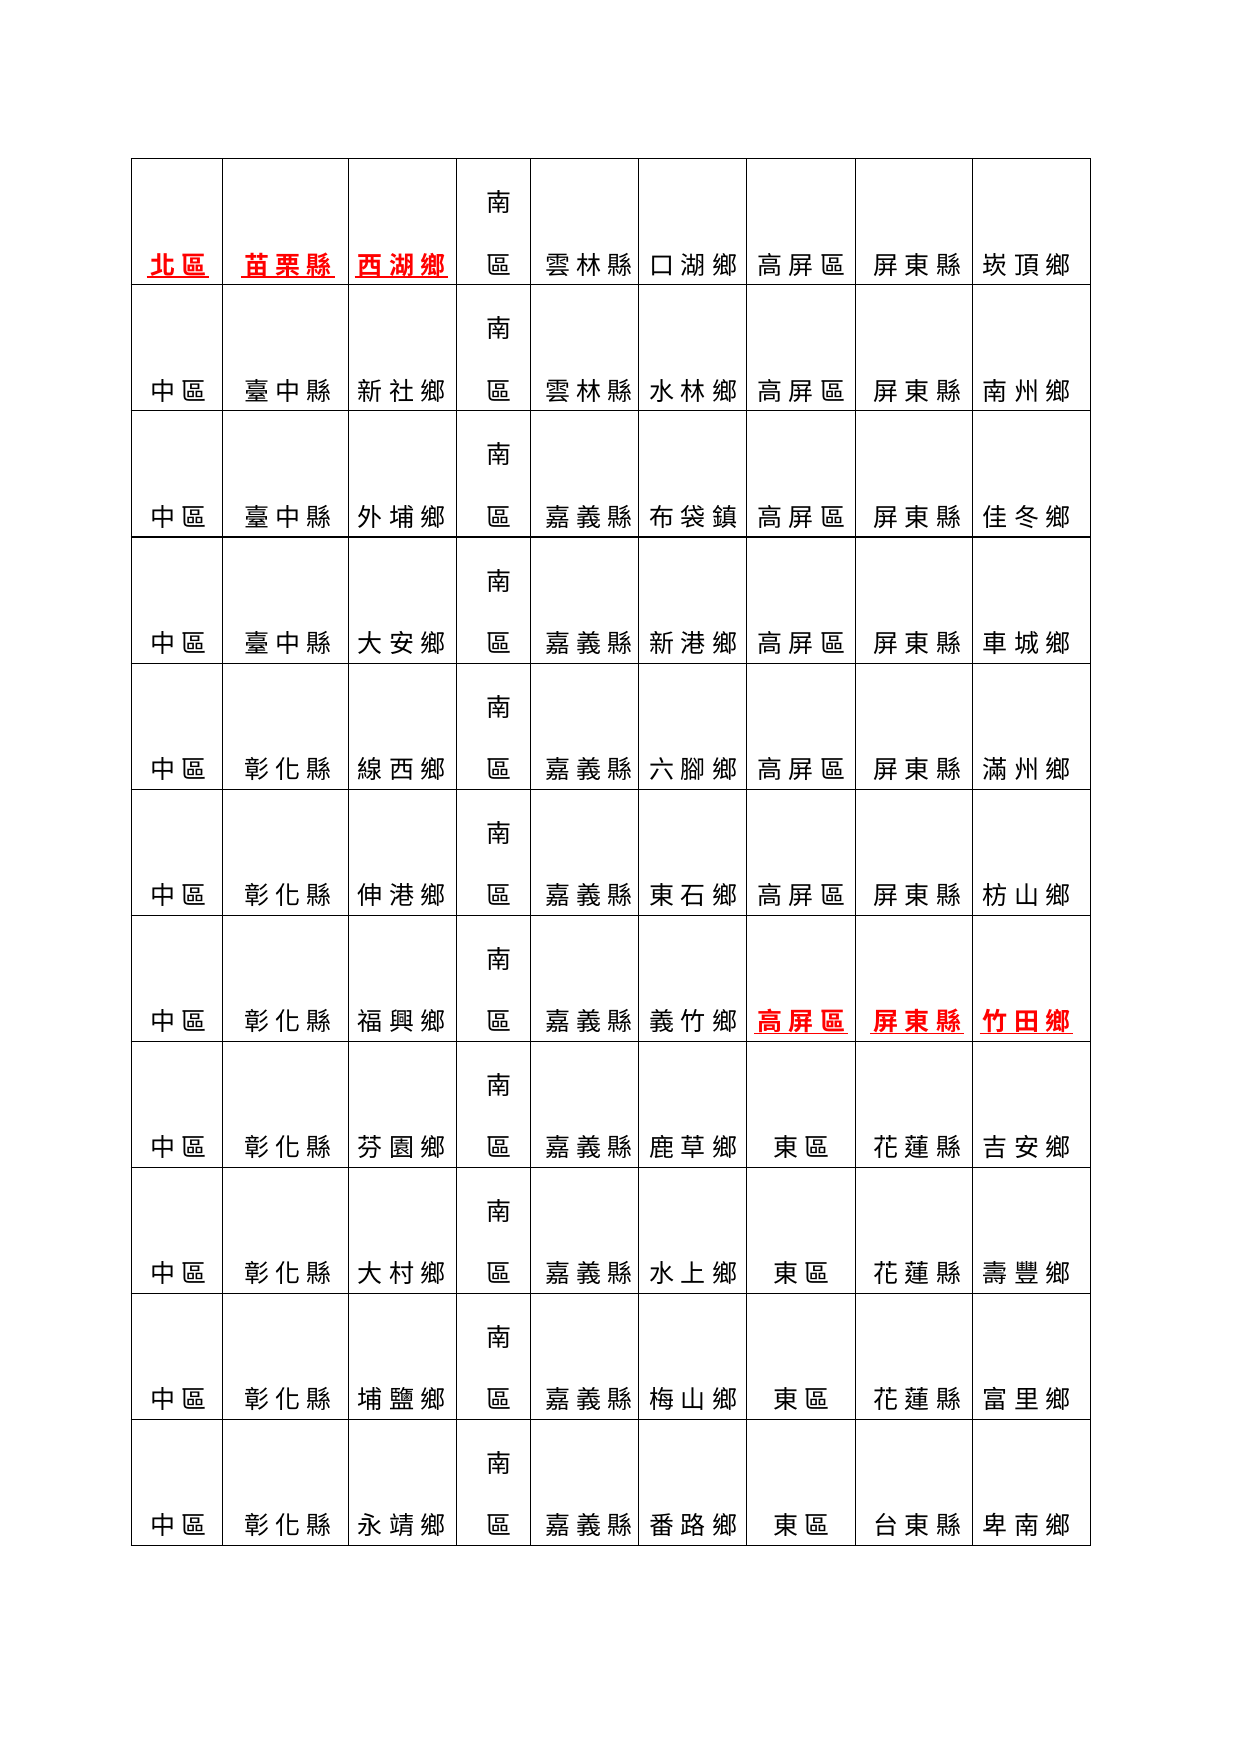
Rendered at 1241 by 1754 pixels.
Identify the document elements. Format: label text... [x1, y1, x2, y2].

table_cell [66, 1041, 131, 1167]
table_cell 彰化縣 [223, 1294, 348, 1419]
table_cell 鹿草鄉 [639, 1042, 746, 1167]
table_cell 中區 [132, 664, 222, 788]
table_cell 彰化縣 [223, 1420, 348, 1545]
table_cell 南區 [457, 1420, 530, 1545]
table_cell 南州鄉 [973, 285, 1090, 410]
table_cell 苗栗縣 [223, 159, 348, 284]
table_cell 屏東縣 [856, 916, 972, 1041]
table_cell 南區 [457, 1294, 530, 1419]
table_cell 高屏區 [747, 285, 855, 410]
table_cell [1091, 536, 1135, 662]
table_cell 富里鄉 [973, 1294, 1090, 1419]
table_cell 中區 [132, 916, 222, 1041]
table_cell 嘉義縣 [531, 664, 638, 788]
table_cell [66, 789, 131, 914]
table_cell [1135, 1167, 1166, 1293]
table_cell [1135, 158, 1166, 284]
table_cell 彰化縣 [223, 1168, 348, 1293]
table_cell [66, 536, 131, 662]
table_cell 中區 [132, 1420, 222, 1545]
table_cell 新港鄉 [639, 538, 746, 662]
table_cell 嘉義縣 [531, 1294, 638, 1419]
table_cell 嘉義縣 [531, 790, 638, 914]
table_cell 北區 [132, 159, 222, 284]
table_cell 雲林縣 [531, 159, 638, 284]
table_cell [66, 915, 131, 1041]
table_cell 東石鄉 [639, 790, 746, 914]
table_cell [66, 1167, 131, 1293]
table_cell [1091, 410, 1135, 536]
table_cell [1091, 1293, 1135, 1419]
table_cell 線西鄉 [349, 664, 456, 788]
table_cell 壽豐鄉 [973, 1168, 1090, 1293]
table_cell 中區 [132, 1042, 222, 1167]
table_cell 永靖鄉 [349, 1420, 456, 1545]
table_cell 東區 [747, 1294, 855, 1419]
table_cell 高屏區 [747, 159, 855, 284]
table_cell 臺中縣 [223, 538, 348, 662]
table_cell [66, 158, 131, 284]
table_cell 嘉義縣 [531, 411, 638, 536]
table_cell 花蓮縣 [856, 1294, 972, 1419]
table_cell 南區 [457, 1168, 530, 1293]
table_cell 大安鄉 [349, 538, 456, 662]
table_cell 中區 [132, 1168, 222, 1293]
table_cell 水上鄉 [639, 1168, 746, 1293]
table_cell 南區 [457, 159, 530, 284]
table_cell 水林鄉 [639, 285, 746, 410]
table_cell 嘉義縣 [531, 916, 638, 1041]
table_cell 花蓮縣 [856, 1042, 972, 1167]
table_cell 嘉義縣 [531, 1168, 638, 1293]
table_cell [1091, 789, 1135, 914]
table_cell 屏東縣 [856, 159, 972, 284]
table_cell [1135, 1419, 1166, 1545]
table_cell 屏東縣 [856, 790, 972, 914]
table_cell 嘉義縣 [531, 538, 638, 662]
table_cell 佳冬鄉 [973, 411, 1090, 536]
table_cell [1091, 1167, 1135, 1293]
table_cell 竹田鄉 [973, 916, 1090, 1041]
table_cell 中區 [132, 1294, 222, 1419]
table_cell 車城鄉 [973, 538, 1090, 662]
table_cell 高屏區 [747, 538, 855, 662]
table_cell [1091, 1419, 1135, 1545]
table_cell 台東縣 [856, 1420, 972, 1545]
table_cell 臺中縣 [223, 411, 348, 536]
table_cell 口湖鄉 [639, 159, 746, 284]
table_cell 南區 [457, 664, 530, 788]
table_cell 高屏區 [747, 916, 855, 1041]
table_cell [1135, 1293, 1166, 1419]
table_cell [66, 284, 131, 410]
table_cell 崁頂鄉 [973, 159, 1090, 284]
table_cell 梅山鄉 [639, 1294, 746, 1419]
table_cell [66, 1419, 131, 1545]
table_cell 東區 [747, 1420, 855, 1545]
table_cell [66, 663, 131, 788]
table_cell 南區 [457, 790, 530, 914]
table_cell 西湖鄉 [349, 159, 456, 284]
table_cell 伸港鄉 [349, 790, 456, 914]
table_cell 番路鄉 [639, 1420, 746, 1545]
table_cell 中區 [132, 285, 222, 410]
table_cell [1135, 1041, 1166, 1167]
table_cell 屏東縣 [856, 664, 972, 788]
table_cell 中區 [132, 790, 222, 914]
table_cell 中區 [132, 411, 222, 536]
table_cell 花蓮縣 [856, 1168, 972, 1293]
table_cell [1091, 284, 1135, 410]
table_cell 高屏區 [747, 664, 855, 788]
table_cell 中區 [132, 538, 222, 662]
table_cell 屏東縣 [856, 285, 972, 410]
table_cell 布袋鎮 [639, 411, 746, 536]
table_cell 嘉義縣 [531, 1042, 638, 1167]
table_cell 滿州鄉 [973, 664, 1090, 788]
table_cell 東區 [747, 1042, 855, 1167]
table_cell 埔鹽鄉 [349, 1294, 456, 1419]
table_cell [66, 1293, 131, 1419]
table_cell 枋山鄉 [973, 790, 1090, 914]
table_cell [1135, 410, 1166, 536]
table_cell 新社鄉 [349, 285, 456, 410]
table_cell 卑南鄉 [973, 1420, 1090, 1545]
table_cell 南區 [457, 411, 530, 536]
table_cell 彰化縣 [223, 664, 348, 788]
table_cell [1135, 915, 1166, 1041]
table_cell 南區 [457, 916, 530, 1041]
table_cell [1091, 158, 1135, 284]
table_cell 芬園鄉 [349, 1042, 456, 1167]
table_cell [1135, 663, 1166, 788]
table_cell 屏東縣 [856, 411, 972, 536]
table_cell [1135, 284, 1166, 410]
table_cell 屏東縣 [856, 538, 972, 662]
table_cell 彰化縣 [223, 1042, 348, 1167]
table_cell 外埔鄉 [349, 411, 456, 536]
table_cell 嘉義縣 [531, 1420, 638, 1545]
table_cell 大村鄉 [349, 1168, 456, 1293]
table_cell 南區 [457, 285, 530, 410]
table_cell 東區 [747, 1168, 855, 1293]
table_cell 雲林縣 [531, 285, 638, 410]
table_cell 吉安鄉 [973, 1042, 1090, 1167]
table_cell 福興鄉 [349, 916, 456, 1041]
table_cell 高屏區 [747, 411, 855, 536]
table_cell [1091, 1041, 1135, 1167]
table_cell 高屏區 [747, 790, 855, 914]
table_cell 南區 [457, 538, 530, 662]
table_cell 南區 [457, 1042, 530, 1167]
table_cell [1135, 789, 1166, 914]
table_cell 臺中縣 [223, 285, 348, 410]
table_cell [1091, 663, 1135, 788]
table_cell [66, 410, 131, 536]
table_cell 彰化縣 [223, 916, 348, 1041]
table_cell 義竹鄉 [639, 916, 746, 1041]
table_cell [1091, 915, 1135, 1041]
table_cell 六腳鄉 [639, 664, 746, 788]
table_cell 彰化縣 [223, 790, 348, 914]
table_cell [1135, 536, 1166, 662]
